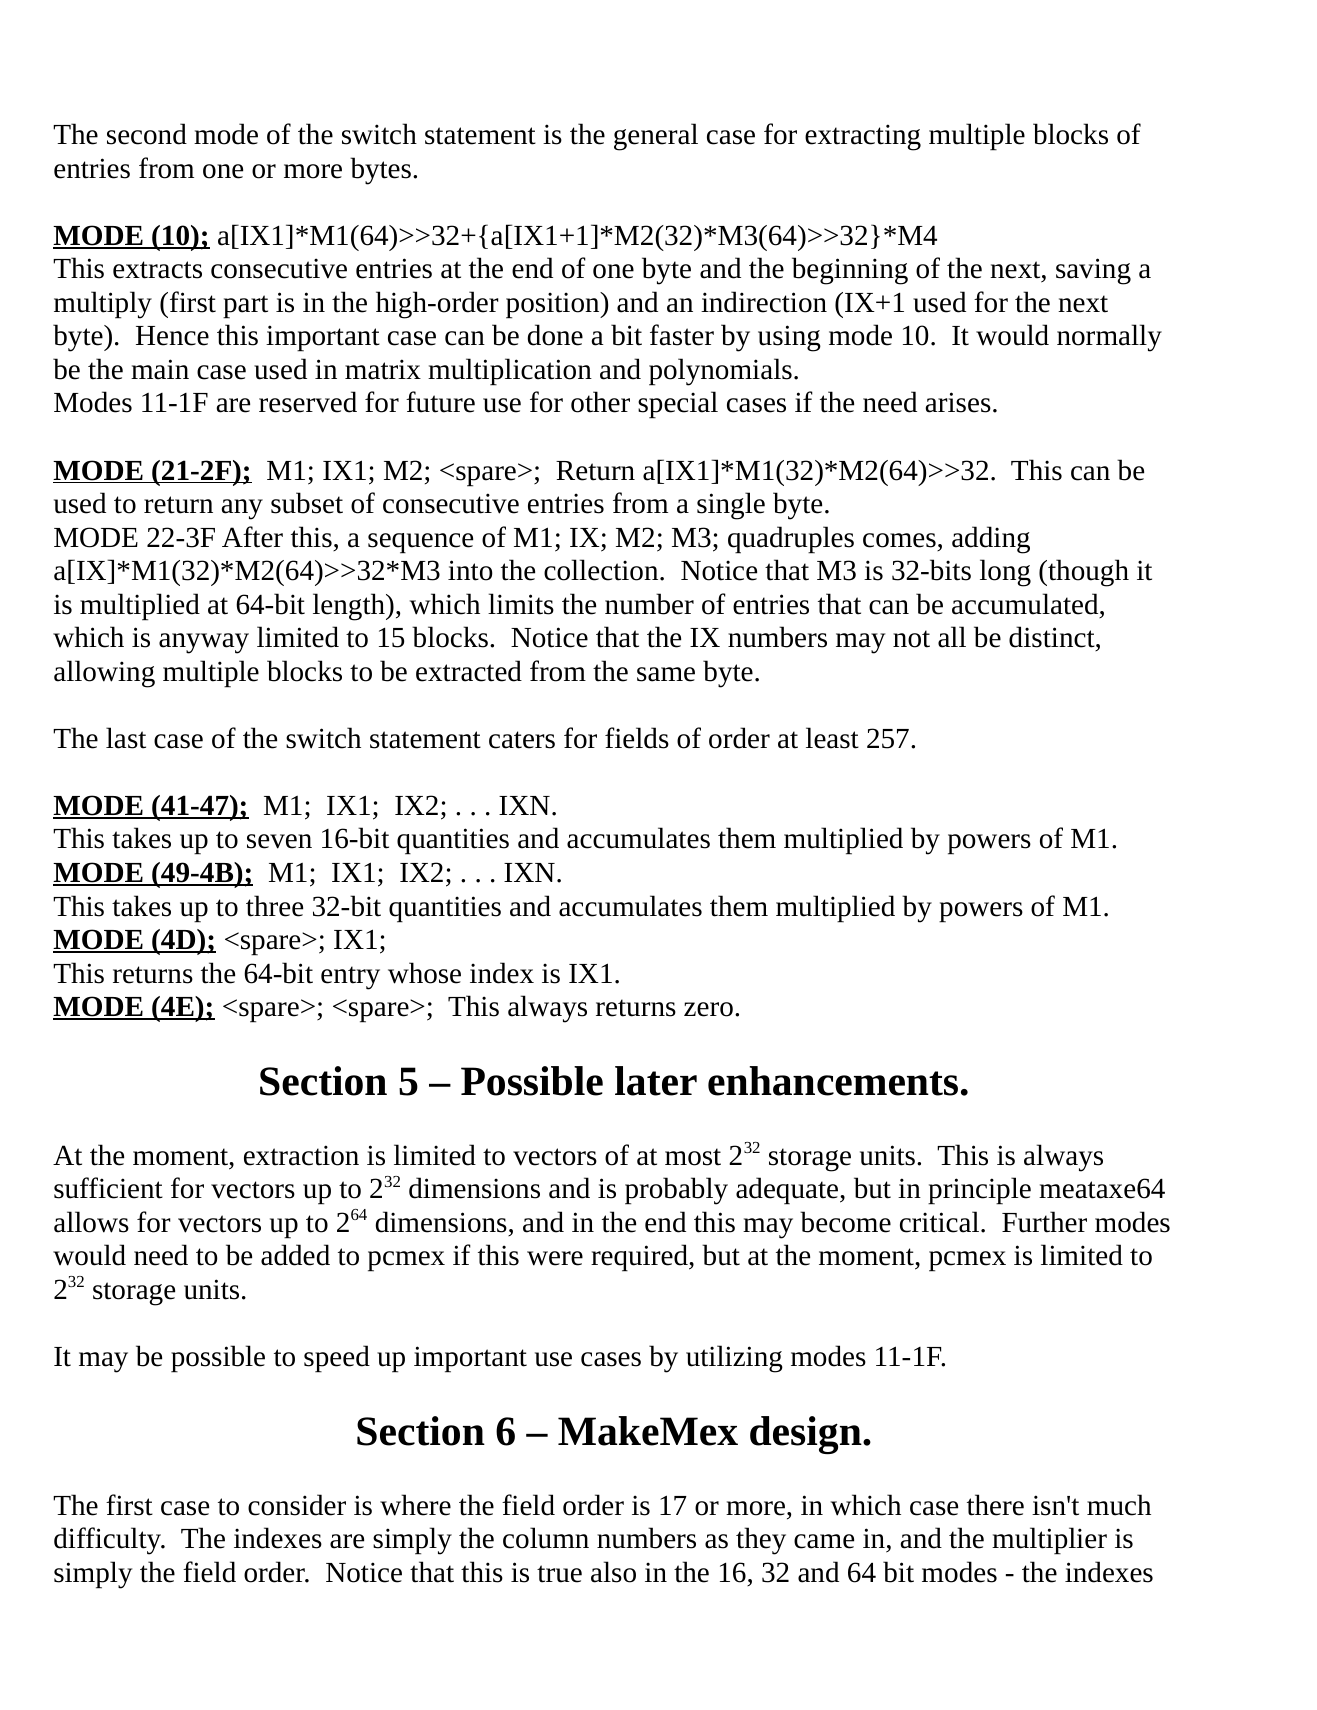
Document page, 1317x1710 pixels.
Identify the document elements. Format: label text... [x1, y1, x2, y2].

text MODE (21-2F); M1; IX1; M2; <spare>; Return a[IX1]*M1(32)*M2(64)>>32. This can be used to return any subset of consecutive entries from a single byte. [53, 453, 1174, 520]
text MODE (49-4B); M1; IX1; IX2; . . . IXN. [53, 855, 1174, 889]
text a[IX]*M1(32)*M2(64)>>32*M3 into the collection. Notice that M3 is 32-bits long (though it is multiplied at 64-bit length), which limits the number of entries that can be accumulated, which is anyway limited to 15 blocks. Notice that the IX numbers may not all be distinct, allowing multiple blocks to be extracted from the same byte. [53, 553, 1174, 687]
text Modes 11-1F are reserved for future use for other special cases if the need arises. [53, 386, 1174, 419]
text This extracts consecutive entries at the end of one byte and the beginning of the next, saving a multiply (first part is in the high-order position) and an indirection (IX+1 used for the next byte). Hence this important case can be done a bit faster by using mode 10. It would normally be the main case used in matrix multiplication and polynomials. [53, 251, 1174, 386]
text Section 6 – MakeMex design. [53, 1406, 1174, 1454]
text MODE (4D); <spare>; IX1; [53, 922, 1174, 956]
text At the moment, extraction is limited to vectors of at most 232 storage units. This is always sufficient for vectors up to 232 dimensions and is probably adequate, but in principle meataxe64 allows for vectors up to 264 dimensions, and in the end this may become critical. Further modes would need to be added to pcmex if this were required, but at the moment, pcmex is limited to 232 storage units. [53, 1138, 1174, 1306]
text The second mode of the switch statement is the general case for extracting multiple blocks of entries from one or more bytes. [53, 117, 1174, 184]
text The last case of the switch statement caters for fields of order at least 257. [53, 721, 1174, 754]
text The first case to consider is where the field order is 17 or more, in which case there isn't much difficulty. The indexes are simply the column numbers as they came in, and the multiplier is simply the field order. Notice that this is true also in the 16, 32 and 64 bit modes - the indexes [53, 1488, 1174, 1588]
text This takes up to three 32-bit quantities and accumulates them multiplied by powers of M1. [53, 889, 1174, 922]
text MODE (4E); <spare>; <spare>; This always returns zero. [53, 989, 1174, 1023]
text It may be possible to speed up important use cases by utilizing modes 11-1F. [53, 1339, 1174, 1373]
text MODE (41-47); M1; IX1; IX2; . . . IXN. [53, 788, 1174, 822]
text This takes up to seven 16-bit quantities and accumulates them multiplied by powers of M1. [53, 822, 1174, 855]
text This returns the 64-bit entry whose index is IX1. [53, 956, 1174, 989]
text Section 5 – Possible later enhancements. [53, 1056, 1174, 1104]
text MODE 22-3F After this, a sequence of M1; IX; M2; M3; quadruples comes, adding [53, 520, 1174, 553]
text MODE (10); a[IX1]*M1(64)>>32+{a[IX1+1]*M2(32)*M3(64)>>32}*M4 [53, 218, 1174, 251]
